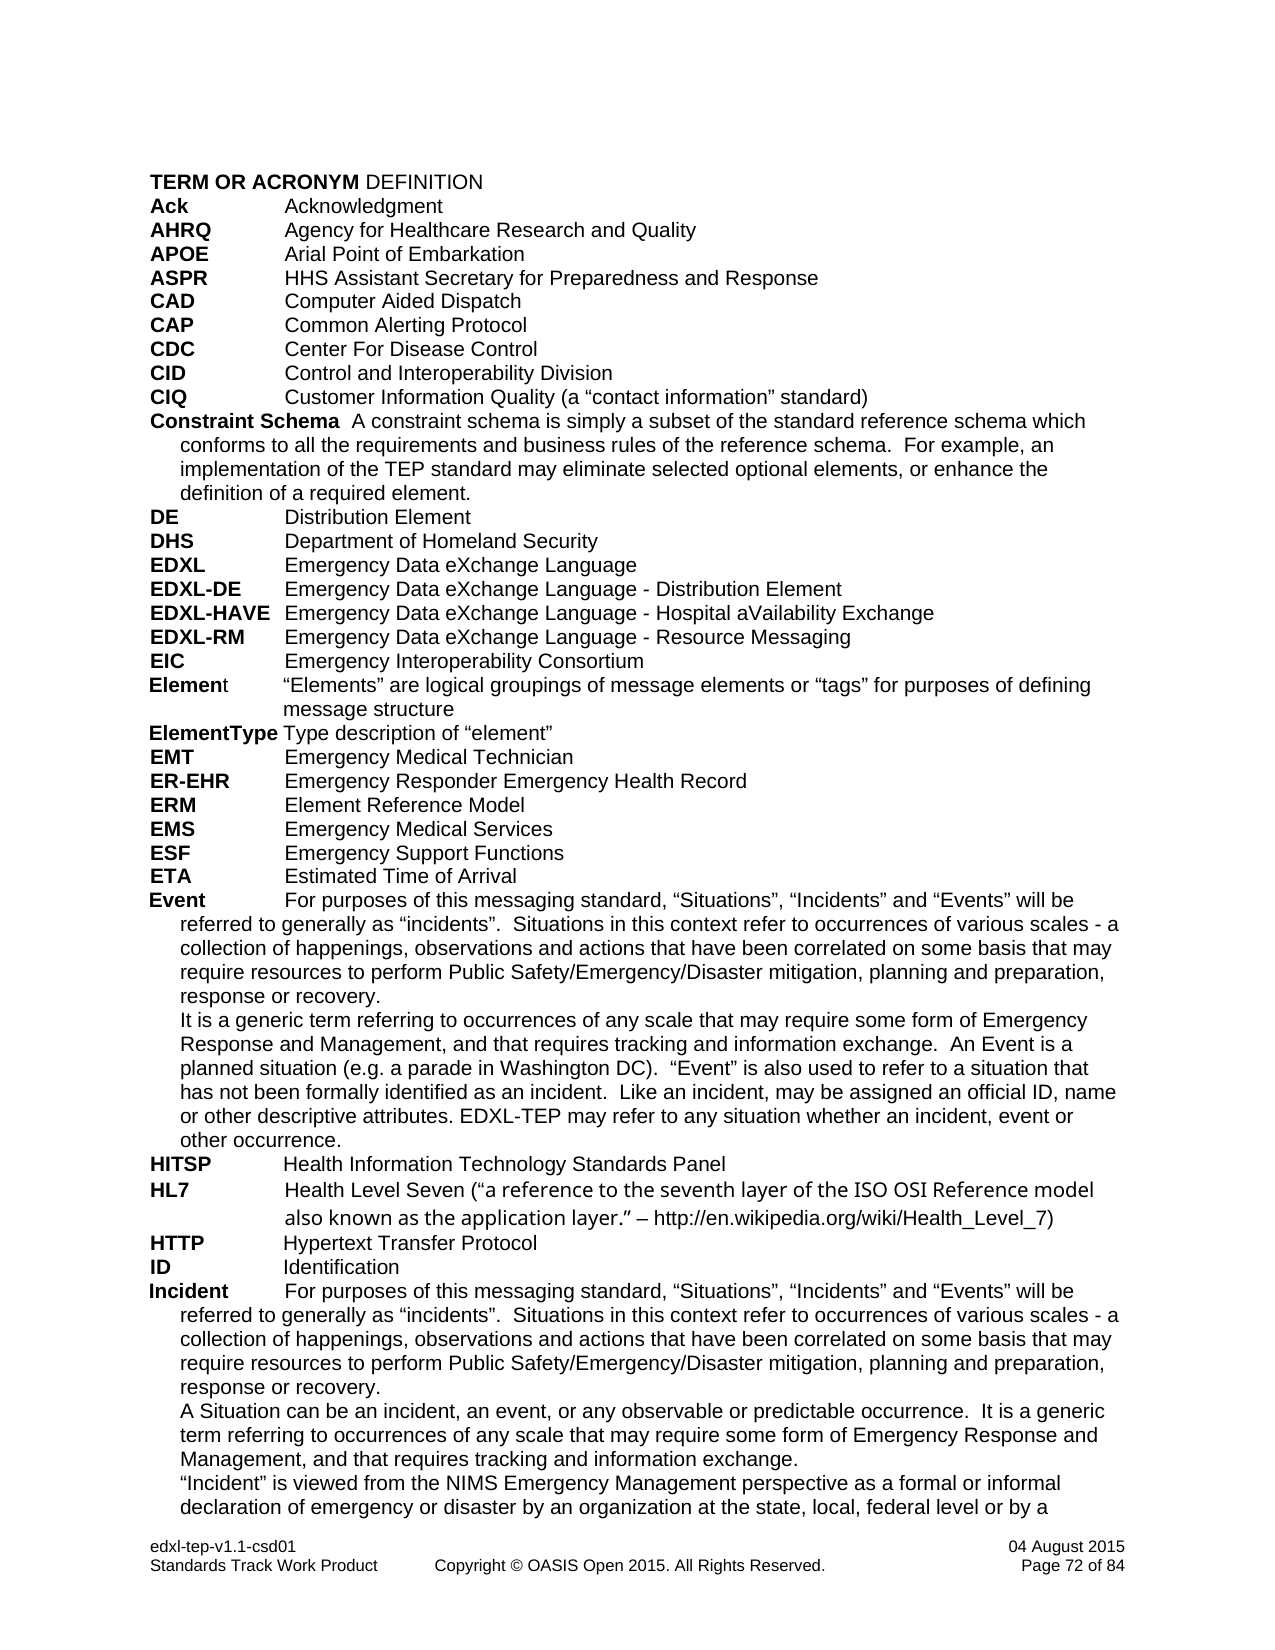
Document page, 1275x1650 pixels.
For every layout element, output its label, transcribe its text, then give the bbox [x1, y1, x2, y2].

text TERM OR ACRONYM DEFINITION [150, 169, 1125, 193]
text EDXL-HAVE Emergency Data eXchange Language - Hospital aVailability Exchange [150, 601, 1125, 625]
text Event For purposes of this messaging standard, “Situations”, “Incidents” and “Events” will be referred to generally as “incidents”. Situations in this context refer to occurrences of various scales - a collection of happenings, observations and actions that have been correlated on some basis that may require resources to perform Public Safety/Emergency/Disaster mitigation, planning and preparation, response or recovery. [148, 888, 1125, 1008]
text HTTP Hypertext Transfer Protocol [150, 1231, 1125, 1255]
text EDXL Emergency Data eXchange Language [150, 553, 1125, 577]
text CAD Computer Aided Dispatch [150, 289, 1125, 313]
text Element “Elements” are logical groupings of message elements or “tags” for purposes of defining message structure [148, 673, 1125, 721]
text EDXL-RM Emergency Data eXchange Language - Resource Messaging [150, 625, 1125, 649]
text EMT Emergency Medical Technician [150, 744, 1125, 768]
text DHS Department of Homeland Security [150, 529, 1125, 553]
text CAP Common Alerting Protocol [150, 313, 1125, 337]
text ESF Emergency Support Functions [150, 840, 1125, 864]
text DE Distribution Element [150, 505, 1125, 529]
text ElementType Type description of “element” [148, 721, 1125, 744]
text ETA Estimated Time of Arrival [150, 864, 1125, 888]
text CID Control and Interoperability Division [150, 361, 1125, 385]
text ASPR HHS Assistant Secretary for Preparedness and Response [150, 265, 1125, 289]
text ERM Element Reference Model [150, 792, 1125, 816]
text APOE Arial Point of Embarkation [150, 241, 1125, 265]
text ID Identification [150, 1255, 1125, 1279]
text HITSP Health Information Technology Standards Panel [150, 1152, 1125, 1176]
text Constraint Schema A constraint schema is simply a subset of the standard reference schema which conforms to all the requirements and business rules of the reference schema. For example, an implementation of the TEP standard may eliminate selected optional elements, or enhance the definition of a required element. [150, 409, 1125, 505]
text Incident For purposes of this messaging standard, “Situations”, “Incidents” and “Events” will be referred to generally as “incidents”. Situations in this context refer to occurrences of various scales - a collection of happenings, observations and actions that have been correlated on some basis that may require resources to perform Public Safety/Emergency/Disaster mitigation, planning and preparation, response or recovery. [148, 1279, 1125, 1399]
text A Situation can be an incident, an event, or any observable or predictable occurrence. It is a generic term referring to occurrences of any scale that may require some form of Emergency Response and Management, and that requires tracking and information exchange. [180, 1399, 1125, 1471]
text ER-EHR Emergency Responder Emergency Health Record [150, 768, 1125, 792]
text “Incident” is viewed from the NIMS Emergency Management perspective as a formal or informal declaration of emergency or disaster by an organization at the state, local, federal level or by a [180, 1471, 1125, 1519]
text EMS Emergency Medical Services [150, 816, 1125, 840]
text CDC Center For Disease Control [150, 337, 1125, 361]
text EDXL-DE Emergency Data eXchange Language - Distribution Element [150, 577, 1125, 601]
text It is a generic term referring to occurrences of any scale that may require some form of Emergency Response and Management, and that requires tracking and information exchange. An Event is a planned situation (e.g. a parade in Washington DC). “Event” is also used to refer to a situation that has not been formally identified as an incident. Like an incident, may be assigned an official ID, name or other descriptive attributes. EDXL-TEP may refer to any situation whether an incident, event or other occurrence. [180, 1008, 1125, 1152]
text AHRQ Agency for Healthcare Research and Quality [150, 217, 1125, 241]
text HL7 Health Level Seven (“a reference to the seventh layer of the ISO OSI Reference model also known as the application layer.” – http://en.wikipedia.org/wiki/Health_Level_7) [150, 1176, 1125, 1231]
text Ack Acknowledgment [150, 193, 1125, 217]
text CIQ Customer Information Quality (a “contact information” standard) [150, 385, 1125, 409]
text EIC Emergency Interoperability Consortium [150, 649, 1125, 673]
